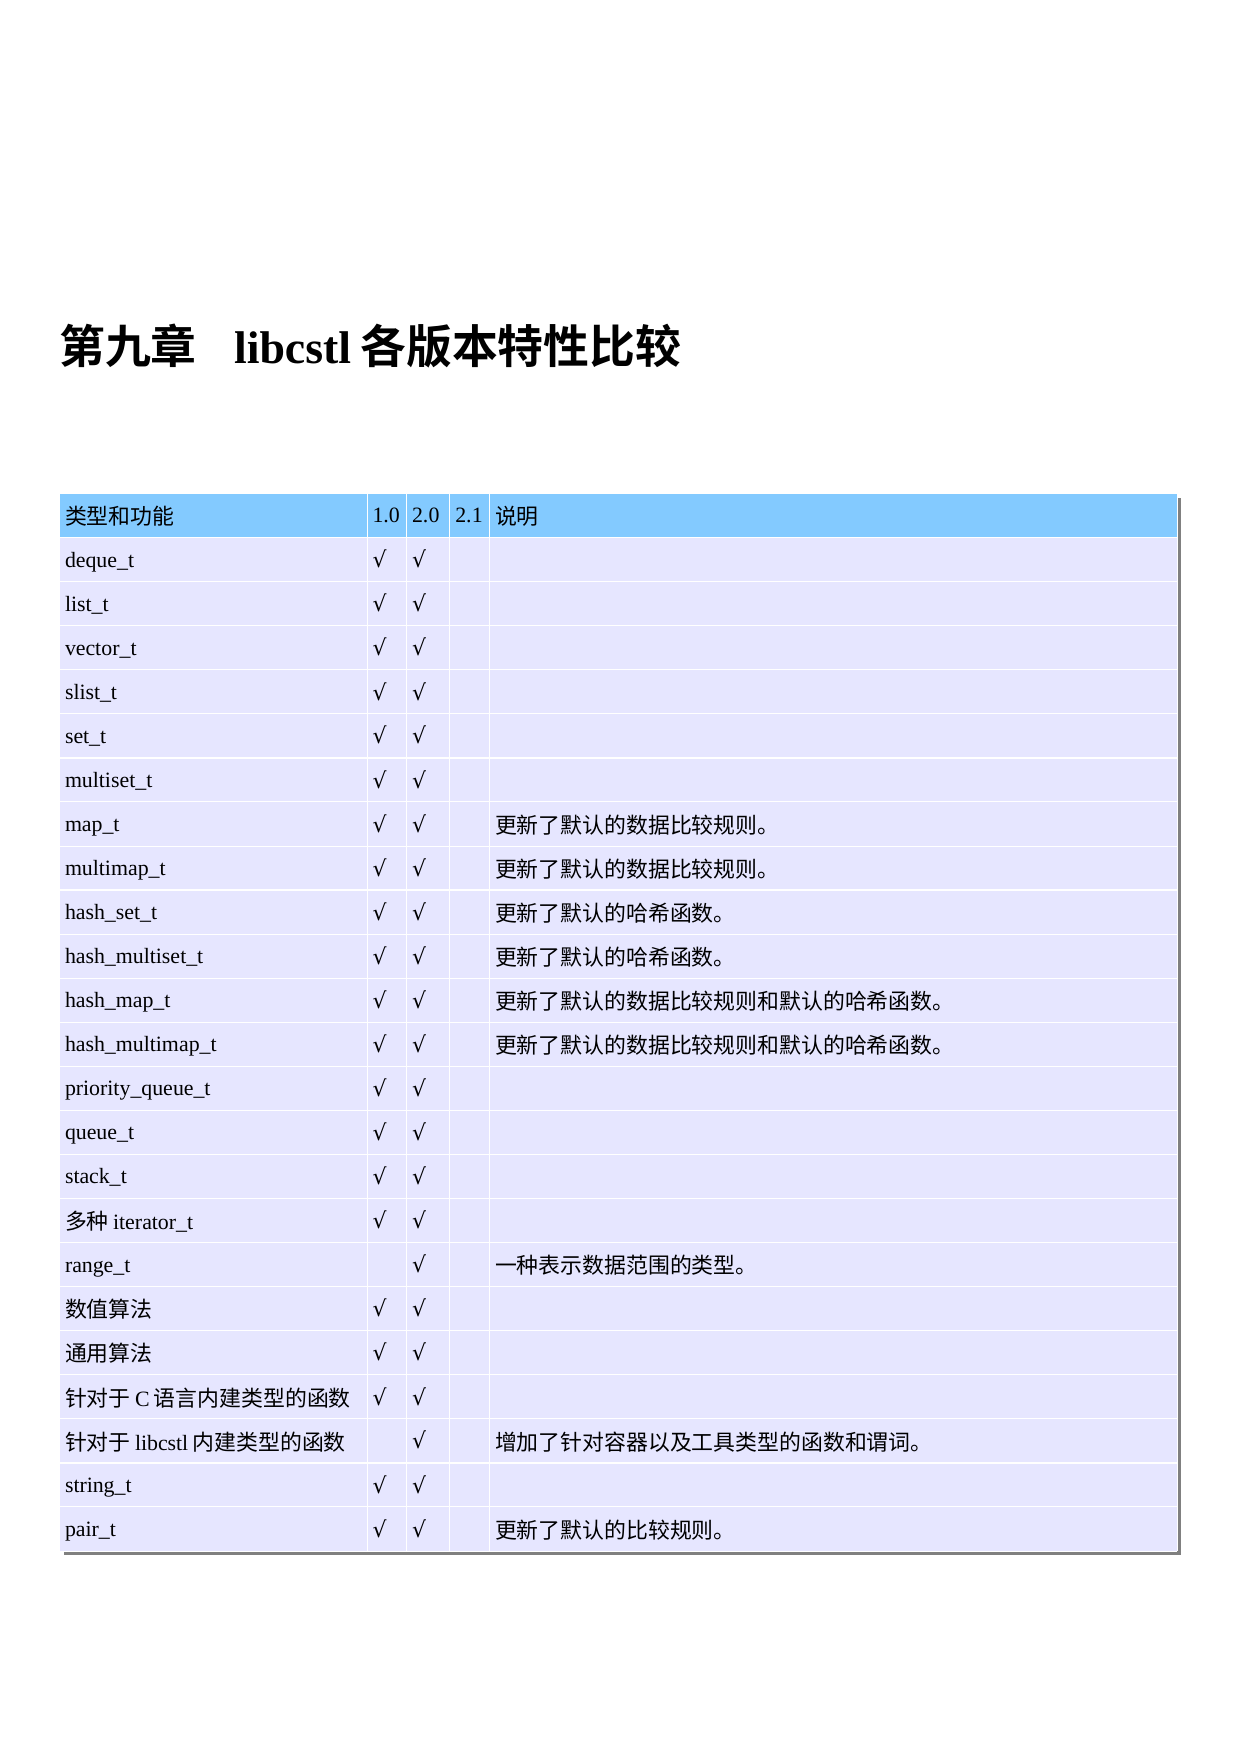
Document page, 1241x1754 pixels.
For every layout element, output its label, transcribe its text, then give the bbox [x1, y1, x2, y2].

table_cell [450, 1464, 489, 1506]
table_cell [450, 670, 489, 713]
table_cell √ [407, 1287, 449, 1330]
table_cell hash_map_t [60, 979, 367, 1022]
table_cell √ [368, 935, 406, 978]
table_cell [450, 1507, 489, 1551]
table_cell 针对于libcstl内建类型的函数 [60, 1419, 367, 1462]
table_cell √ [368, 670, 406, 713]
table_cell [490, 1464, 1177, 1506]
table_cell 数值算法 [60, 1287, 367, 1330]
table_cell stack_t [60, 1155, 367, 1198]
table_header 1.0 [368, 494, 406, 537]
table_cell √ [368, 759, 406, 801]
table_cell 一种表示数据范围的类型。 [490, 1243, 1177, 1286]
table_cell √ [368, 1331, 406, 1374]
table_cell √ [368, 1199, 406, 1242]
table_cell √ [407, 891, 449, 934]
table_cell [490, 538, 1177, 581]
table_cell √ [407, 1199, 449, 1242]
table_cell vector_t [60, 626, 367, 669]
table_cell √ [407, 759, 449, 801]
table_cell [490, 1111, 1177, 1154]
table_cell [450, 1375, 489, 1418]
table_cell 更新了默认的数据比较规则和默认的哈希函数。 [490, 1023, 1177, 1066]
table_cell √ [368, 1111, 406, 1154]
table_cell [450, 847, 489, 889]
table_cell √ [368, 1287, 406, 1330]
table_cell √ [407, 847, 449, 889]
table_cell [450, 1155, 489, 1198]
table_cell 更新了默认的比较规则。 [490, 1507, 1177, 1551]
table_cell [490, 1067, 1177, 1110]
table_cell √ [368, 1375, 406, 1418]
table_cell 更新了默认的哈希函数。 [490, 891, 1177, 934]
table_cell √ [407, 1111, 449, 1154]
table_cell √ [407, 670, 449, 713]
table_cell [450, 1199, 489, 1242]
table_cell √ [368, 714, 406, 757]
table_cell √ [368, 1067, 406, 1110]
table_cell hash_set_t [60, 891, 367, 934]
table_cell √ [368, 1023, 406, 1066]
table_cell √ [407, 538, 449, 581]
subtitle libcstl各版本特性比较 [59, 295, 1181, 392]
table_cell [450, 626, 489, 669]
table_cell map_t [60, 802, 367, 846]
table_cell deque_t [60, 538, 367, 581]
table_cell [450, 714, 489, 757]
table_cell slist_t [60, 670, 367, 713]
table_cell √ [407, 979, 449, 1022]
table_cell [490, 1155, 1177, 1198]
table_cell √ [407, 802, 449, 846]
table_cell queue_t [60, 1111, 367, 1154]
table_cell [490, 1199, 1177, 1242]
table_cell [490, 582, 1177, 625]
table_cell [450, 1419, 489, 1462]
table_cell hash_multiset_t [60, 935, 367, 978]
table_header 2.1 [450, 494, 489, 537]
table_cell √ [407, 935, 449, 978]
table_cell [490, 1375, 1177, 1418]
table_cell √ [407, 1507, 449, 1551]
table_cell priority_queue_t [60, 1067, 367, 1110]
table_cell [450, 802, 489, 846]
table_cell pair_t [60, 1507, 367, 1551]
table_cell [490, 1287, 1177, 1330]
table_cell [450, 1023, 489, 1066]
table_cell [368, 1243, 406, 1286]
table_cell multimap_t [60, 847, 367, 889]
table_cell √ [407, 1331, 449, 1374]
table_cell 多种iterator_t [60, 1199, 367, 1242]
table_cell [450, 935, 489, 978]
table_cell √ [368, 891, 406, 934]
table_cell 增加了针对容器以及工具类型的函数和谓词。 [490, 1419, 1177, 1462]
table_cell [368, 1419, 406, 1462]
table_cell string_t [60, 1464, 367, 1506]
table_cell √ [368, 979, 406, 1022]
table_cell √ [407, 582, 449, 625]
table_cell √ [407, 1067, 449, 1110]
table_cell [450, 979, 489, 1022]
table_cell √ [368, 582, 406, 625]
table_cell √ [407, 626, 449, 669]
table_cell multiset_t [60, 759, 367, 801]
table_cell √ [407, 1419, 449, 1462]
table_cell hash_multimap_t [60, 1023, 367, 1066]
table_cell √ [368, 1155, 406, 1198]
table_cell √ [407, 1464, 449, 1506]
table_cell √ [368, 626, 406, 669]
table_cell list_t [60, 582, 367, 625]
table_cell [450, 891, 489, 934]
table_cell range_t [60, 1243, 367, 1286]
table_cell [450, 1243, 489, 1286]
table_cell √ [407, 1155, 449, 1198]
table_cell [450, 538, 489, 581]
table_header 类型和功能 [60, 494, 367, 537]
table_cell [450, 1067, 489, 1110]
table_cell √ [407, 1243, 449, 1286]
table_cell √ [368, 847, 406, 889]
table_cell [450, 1287, 489, 1330]
table_cell 更新了默认的哈希函数。 [490, 935, 1177, 978]
table_cell √ [407, 1023, 449, 1066]
table_cell [490, 1331, 1177, 1374]
table_cell [490, 670, 1177, 713]
table_cell √ [407, 714, 449, 757]
table_cell 更新了默认的数据比较规则和默认的哈希函数。 [490, 979, 1177, 1022]
table_cell [490, 759, 1177, 801]
table_header 说明 [490, 494, 1177, 537]
table_cell 针对于C语言内建类型的函数 [60, 1375, 367, 1418]
table_cell √ [407, 1375, 449, 1418]
table_cell [490, 714, 1177, 757]
table_cell [490, 626, 1177, 669]
table_cell 更新了默认的数据比较规则。 [490, 847, 1177, 889]
table_cell set_t [60, 714, 367, 757]
table_cell [450, 1331, 489, 1374]
table_cell √ [368, 1507, 406, 1551]
table_cell [450, 759, 489, 801]
table_cell √ [368, 802, 406, 846]
table_header 2.0 [407, 494, 449, 537]
table_cell [450, 582, 489, 625]
table_cell √ [368, 1464, 406, 1506]
table_cell 通用算法 [60, 1331, 367, 1374]
table_cell √ [368, 538, 406, 581]
table_cell 更新了默认的数据比较规则。 [490, 802, 1177, 846]
table_cell [450, 1111, 489, 1154]
